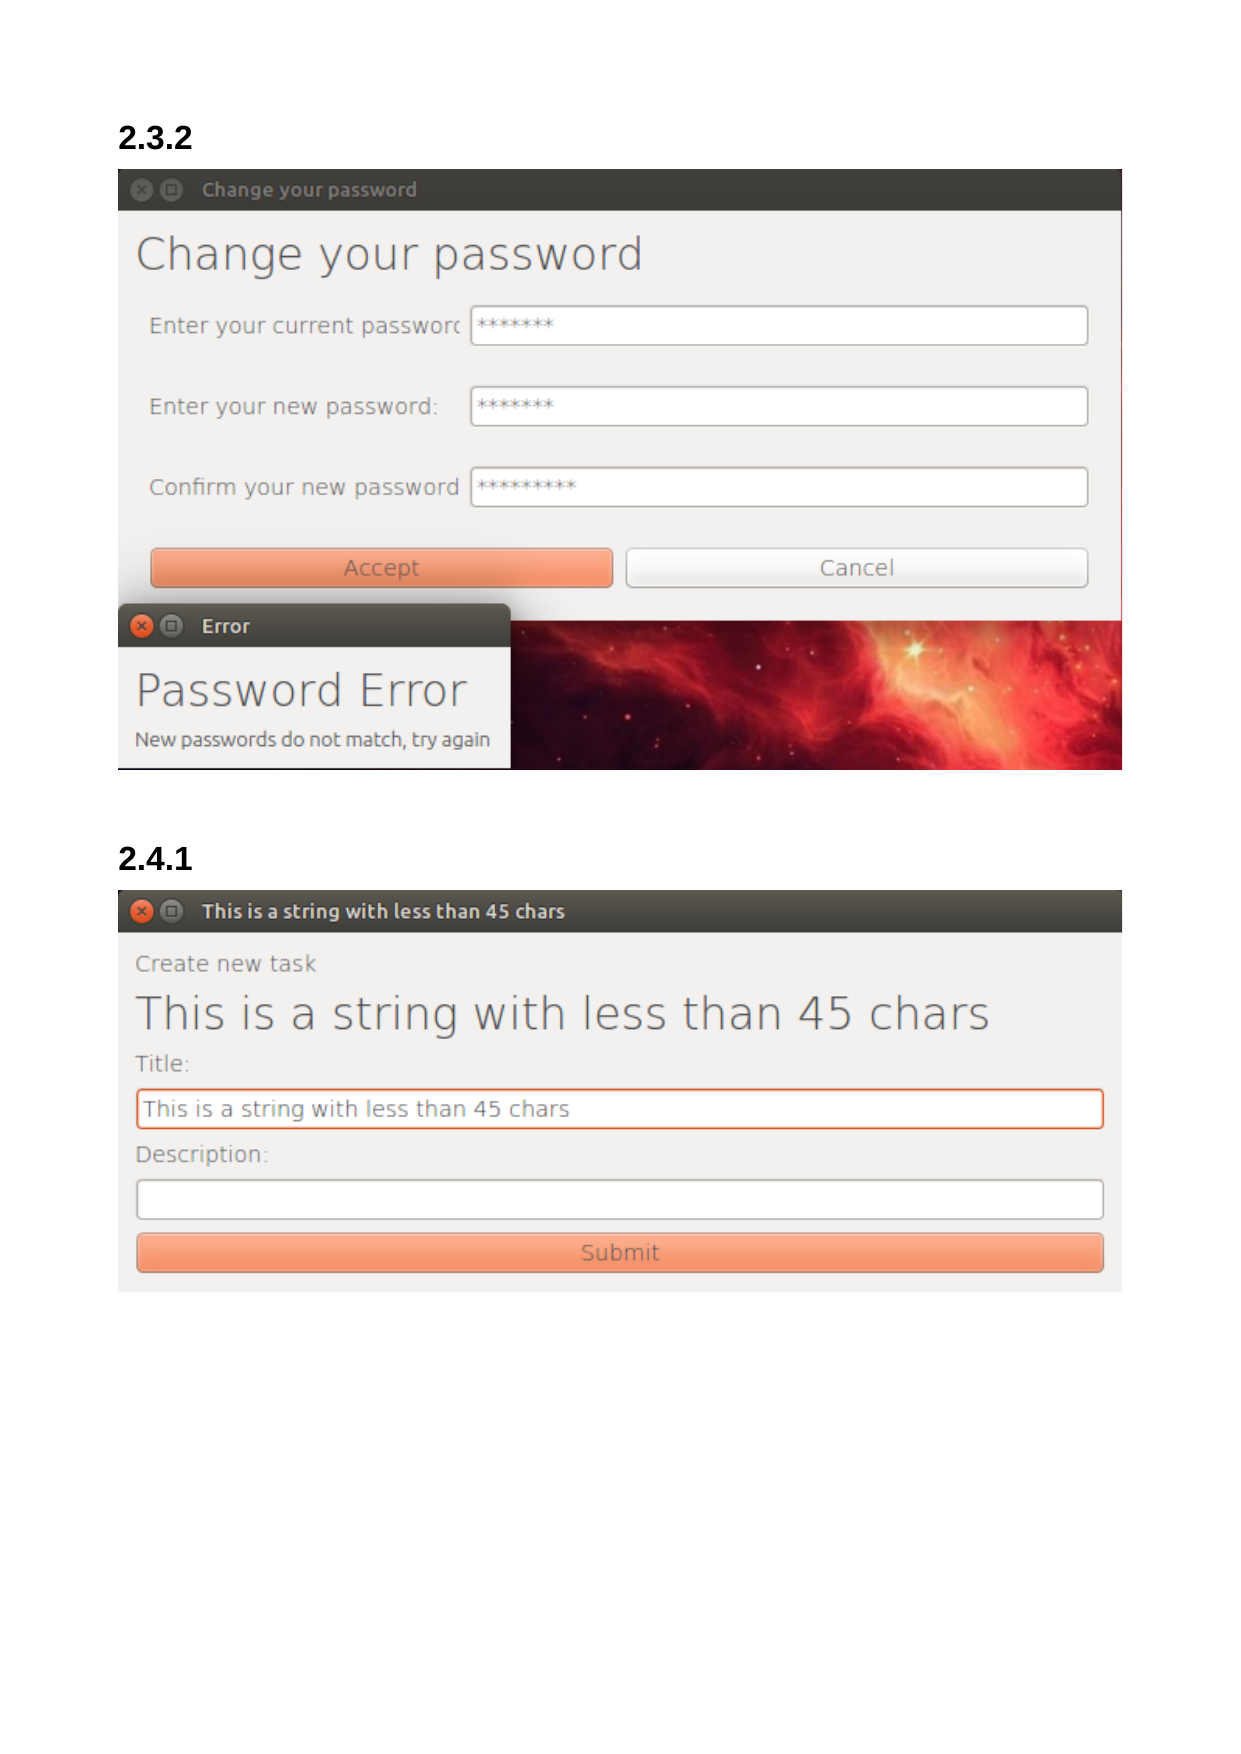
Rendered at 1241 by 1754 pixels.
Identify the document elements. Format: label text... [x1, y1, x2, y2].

subtitle 2.4.1 [118, 839, 1122, 877]
subtitle 2.3.2 [118, 118, 1122, 157]
picture [118, 169, 1123, 770]
picture [118, 890, 1123, 1292]
